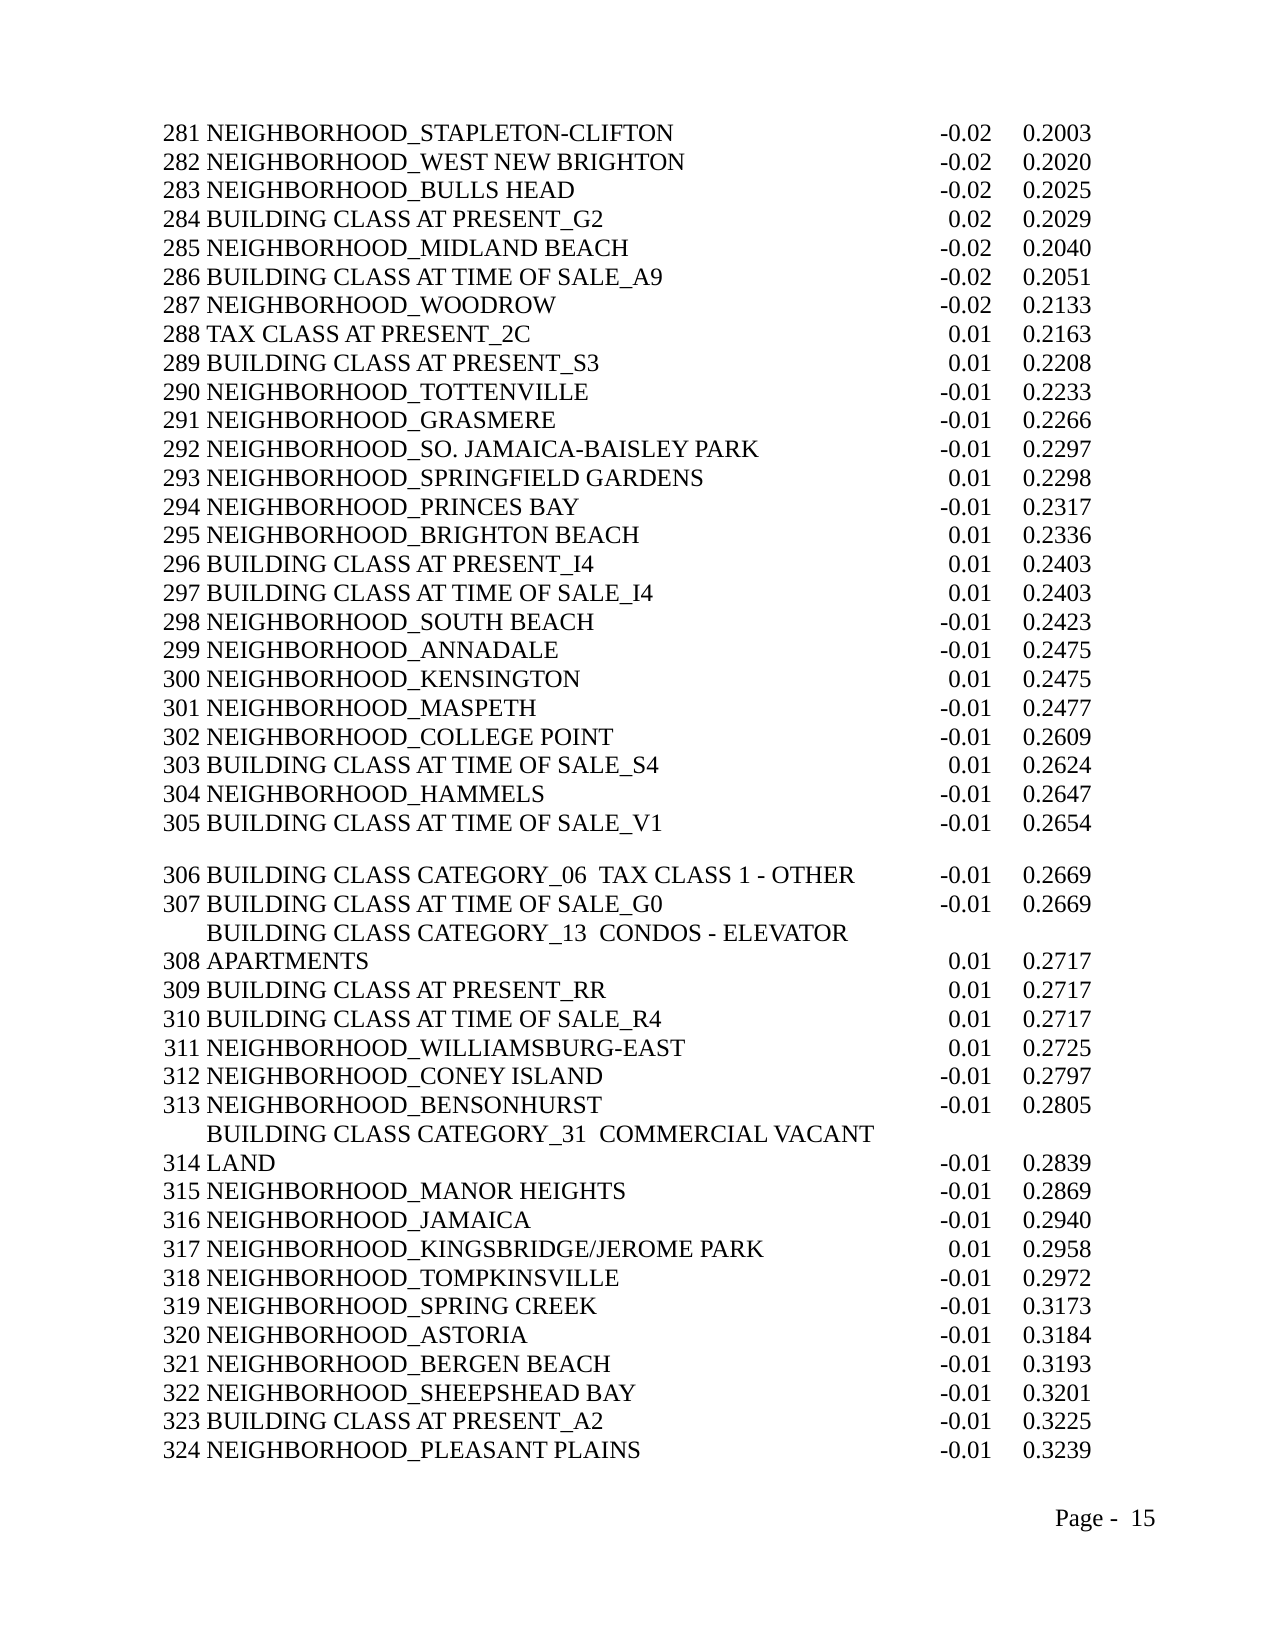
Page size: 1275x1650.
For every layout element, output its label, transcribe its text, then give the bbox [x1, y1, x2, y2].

table_cell -0.01 [879, 1061, 995, 1090]
table_cell NEIGHBORHOOD_HAMMELS [203, 779, 878, 808]
table_cell 0.3239 [995, 1435, 1094, 1464]
table_cell 305 [149, 808, 203, 837]
table_cell BUILDING CLASS CATEGORY_13 CONDOS - ELEVATOR APARTMENTS [203, 918, 878, 975]
table_cell NEIGHBORHOOD_TOMPKINSVILLE [203, 1263, 878, 1291]
table_cell -0.01 [879, 693, 995, 722]
table_cell BUILDING CLASS AT PRESENT_RR [203, 975, 878, 1004]
table_cell 287 [149, 291, 203, 319]
table_cell NEIGHBORHOOD_BULLS HEAD [203, 176, 878, 204]
table_cell NEIGHBORHOOD_WILLIAMSBURG-EAST [203, 1033, 878, 1061]
table_cell -0.01 [879, 492, 995, 521]
table_cell 319 [149, 1291, 203, 1320]
table_cell BUILDING CLASS AT TIME OF SALE_A9 [203, 262, 878, 291]
table_cell 318 [149, 1263, 203, 1291]
table_cell 0.2266 [995, 406, 1094, 434]
table_cell NEIGHBORHOOD_COLLEGE POINT [203, 722, 878, 751]
table_cell 0.2051 [995, 262, 1094, 291]
table_cell 315 [149, 1176, 203, 1205]
table_cell 0.2297 [995, 434, 1094, 463]
table_cell 0.01 [879, 1033, 995, 1061]
table_cell NEIGHBORHOOD_JAMAICA [203, 1205, 878, 1234]
table_cell -0.02 [879, 147, 995, 176]
table_cell -0.01 [879, 434, 995, 463]
table_cell 0.2477 [995, 693, 1094, 722]
table_cell 0.2654 [995, 808, 1094, 837]
table_cell NEIGHBORHOOD_STAPLETON-CLIFTON [203, 118, 878, 147]
table_cell -0.01 [879, 1263, 995, 1291]
table_cell 295 [149, 521, 203, 549]
table_cell 291 [149, 406, 203, 434]
table_cell 0.2020 [995, 147, 1094, 176]
table_cell 0.2029 [995, 204, 1094, 233]
table_cell -0.01 [879, 607, 995, 636]
table_cell 0.2233 [995, 377, 1094, 406]
table_cell 307 [149, 889, 203, 918]
table_cell 0.01 [879, 578, 995, 607]
table_cell 0.2163 [995, 319, 1094, 348]
table_cell BUILDING CLASS AT PRESENT_I4 [203, 549, 878, 578]
table_cell 288 [149, 319, 203, 348]
table_cell -0.01 [879, 1119, 995, 1176]
table_cell 0.2839 [995, 1119, 1094, 1176]
table_cell BUILDING CLASS CATEGORY_31 COMMERCIAL VACANT LAND [203, 1119, 878, 1176]
table_cell TAX CLASS AT PRESENT_2C [203, 319, 878, 348]
table_cell 0.3193 [995, 1349, 1094, 1378]
table_cell -0.02 [879, 262, 995, 291]
table_cell 0.01 [879, 664, 995, 693]
table_cell -0.01 [879, 1406, 995, 1435]
table_cell BUILDING CLASS AT PRESENT_S3 [203, 348, 878, 377]
table_cell 309 [149, 975, 203, 1004]
table_cell BUILDING CLASS AT TIME OF SALE_G0 [203, 889, 878, 918]
table_cell 0.2336 [995, 521, 1094, 549]
table_cell 0.2797 [995, 1061, 1094, 1090]
table_cell NEIGHBORHOOD_KENSINGTON [203, 664, 878, 693]
table_cell 0.2940 [995, 1205, 1094, 1234]
table_cell NEIGHBORHOOD_SPRINGFIELD GARDENS [203, 463, 878, 492]
table_cell NEIGHBORHOOD_PLEASANT PLAINS [203, 1435, 878, 1464]
table_cell 312 [149, 1061, 203, 1090]
table_cell 296 [149, 549, 203, 578]
table_cell 0.2475 [995, 664, 1094, 693]
table_cell 294 [149, 492, 203, 521]
table_cell -0.01 [879, 1320, 995, 1349]
table_cell -0.01 [879, 1378, 995, 1406]
table_cell 0.01 [879, 1234, 995, 1263]
table_cell 0.2475 [995, 636, 1094, 664]
table_cell 299 [149, 636, 203, 664]
table_cell 0.01 [879, 463, 995, 492]
table_cell 0.2040 [995, 233, 1094, 262]
table_cell NEIGHBORHOOD_SO. JAMAICA-BAISLEY PARK [203, 434, 878, 463]
table_cell NEIGHBORHOOD_BRIGHTON BEACH [203, 521, 878, 549]
table_cell 0.2403 [995, 578, 1094, 607]
table_cell -0.01 [879, 1435, 995, 1464]
table_cell 0.02 [879, 204, 995, 233]
table_cell 0.2958 [995, 1234, 1094, 1263]
table_cell 311 [149, 1033, 203, 1061]
table_cell BUILDING CLASS AT TIME OF SALE_V1 [203, 808, 878, 837]
table_cell BUILDING CLASS AT PRESENT_A2 [203, 1406, 878, 1435]
table_cell BUILDING CLASS CATEGORY_06 TAX CLASS 1 - OTHER [203, 837, 878, 889]
table_cell -0.01 [879, 889, 995, 918]
table_cell 293 [149, 463, 203, 492]
table_cell 0.01 [879, 918, 995, 975]
table_cell 320 [149, 1320, 203, 1349]
table_cell BUILDING CLASS AT TIME OF SALE_I4 [203, 578, 878, 607]
table_cell 303 [149, 751, 203, 779]
table_cell 0.2025 [995, 176, 1094, 204]
table_cell NEIGHBORHOOD_MANOR HEIGHTS [203, 1176, 878, 1205]
table_cell 0.2972 [995, 1263, 1094, 1291]
table_cell -0.01 [879, 1291, 995, 1320]
table_cell -0.02 [879, 291, 995, 319]
table_cell 0.3201 [995, 1378, 1094, 1406]
table_cell NEIGHBORHOOD_ANNADALE [203, 636, 878, 664]
table_cell 317 [149, 1234, 203, 1263]
table_cell 0.01 [879, 751, 995, 779]
table_cell 0.2298 [995, 463, 1094, 492]
table_cell 292 [149, 434, 203, 463]
table_cell NEIGHBORHOOD_TOTTENVILLE [203, 377, 878, 406]
table_cell 0.2669 [995, 837, 1094, 889]
table_cell 0.2317 [995, 492, 1094, 521]
table_cell 0.3184 [995, 1320, 1094, 1349]
table_cell 0.2133 [995, 291, 1094, 319]
table_cell 282 [149, 147, 203, 176]
table_cell NEIGHBORHOOD_CONEY ISLAND [203, 1061, 878, 1090]
table_cell -0.01 [879, 377, 995, 406]
table_cell 0.3225 [995, 1406, 1094, 1435]
table_cell -0.02 [879, 176, 995, 204]
table_cell 0.01 [879, 319, 995, 348]
table_cell NEIGHBORHOOD_MIDLAND BEACH [203, 233, 878, 262]
table_cell 0.01 [879, 348, 995, 377]
table_cell 0.2717 [995, 975, 1094, 1004]
table_cell 0.01 [879, 975, 995, 1004]
table_cell 281 [149, 118, 203, 147]
table_cell 0.01 [879, 521, 995, 549]
table_cell -0.01 [879, 808, 995, 837]
table_cell 308 [149, 918, 203, 975]
table_cell 0.2717 [995, 1004, 1094, 1033]
table_cell 301 [149, 693, 203, 722]
table_cell 313 [149, 1090, 203, 1119]
table_cell -0.01 [879, 722, 995, 751]
table_cell 0.2003 [995, 118, 1094, 147]
table_cell 290 [149, 377, 203, 406]
table_cell 283 [149, 176, 203, 204]
table_cell BUILDING CLASS AT TIME OF SALE_S4 [203, 751, 878, 779]
table_cell 324 [149, 1435, 203, 1464]
table_cell 323 [149, 1406, 203, 1435]
table_cell -0.01 [879, 1349, 995, 1378]
table_cell 316 [149, 1205, 203, 1234]
table_cell 314 [149, 1119, 203, 1176]
table_cell 0.2624 [995, 751, 1094, 779]
table_cell NEIGHBORHOOD_WOODROW [203, 291, 878, 319]
table_cell 0.01 [879, 549, 995, 578]
table_cell 0.2805 [995, 1090, 1094, 1119]
table_cell 302 [149, 722, 203, 751]
table_cell 0.3173 [995, 1291, 1094, 1320]
table_cell -0.01 [879, 406, 995, 434]
table_cell -0.01 [879, 1205, 995, 1234]
table_cell 322 [149, 1378, 203, 1406]
table_cell NEIGHBORHOOD_ASTORIA [203, 1320, 878, 1349]
table_cell 0.2403 [995, 549, 1094, 578]
table_cell 0.2717 [995, 918, 1094, 975]
table_cell 0.2609 [995, 722, 1094, 751]
table_cell BUILDING CLASS AT TIME OF SALE_R4 [203, 1004, 878, 1033]
table_cell 0.2869 [995, 1176, 1094, 1205]
table_cell 285 [149, 233, 203, 262]
table_cell 300 [149, 664, 203, 693]
table_cell NEIGHBORHOOD_SHEEPSHEAD BAY [203, 1378, 878, 1406]
table_cell -0.02 [879, 233, 995, 262]
table_cell 321 [149, 1349, 203, 1378]
table_cell 0.2669 [995, 889, 1094, 918]
table_cell 297 [149, 578, 203, 607]
table_cell 0.01 [879, 1004, 995, 1033]
table_cell 298 [149, 607, 203, 636]
table_cell 289 [149, 348, 203, 377]
table_cell NEIGHBORHOOD_KINGSBRIDGE/JEROME PARK [203, 1234, 878, 1263]
table_cell NEIGHBORHOOD_GRASMERE [203, 406, 878, 434]
table_cell 310 [149, 1004, 203, 1033]
table_cell 284 [149, 204, 203, 233]
table_cell 0.2647 [995, 779, 1094, 808]
table_cell NEIGHBORHOOD_BERGEN BEACH [203, 1349, 878, 1378]
table_cell NEIGHBORHOOD_WEST NEW BRIGHTON [203, 147, 878, 176]
table_cell 0.2208 [995, 348, 1094, 377]
table_cell 286 [149, 262, 203, 291]
table_cell 0.2423 [995, 607, 1094, 636]
table_cell 0.2725 [995, 1033, 1094, 1061]
table_cell NEIGHBORHOOD_SPRING CREEK [203, 1291, 878, 1320]
table_cell -0.01 [879, 837, 995, 889]
table_cell -0.02 [879, 118, 995, 147]
table_cell NEIGHBORHOOD_PRINCES BAY [203, 492, 878, 521]
table_cell -0.01 [879, 1176, 995, 1205]
table_cell NEIGHBORHOOD_SOUTH BEACH [203, 607, 878, 636]
table_cell 306 [149, 837, 203, 889]
table_cell -0.01 [879, 1090, 995, 1119]
table_cell -0.01 [879, 779, 995, 808]
table_cell NEIGHBORHOOD_BENSONHURST [203, 1090, 878, 1119]
table_cell BUILDING CLASS AT PRESENT_G2 [203, 204, 878, 233]
table_cell 304 [149, 779, 203, 808]
table_cell -0.01 [879, 636, 995, 664]
table_cell NEIGHBORHOOD_MASPETH [203, 693, 878, 722]
